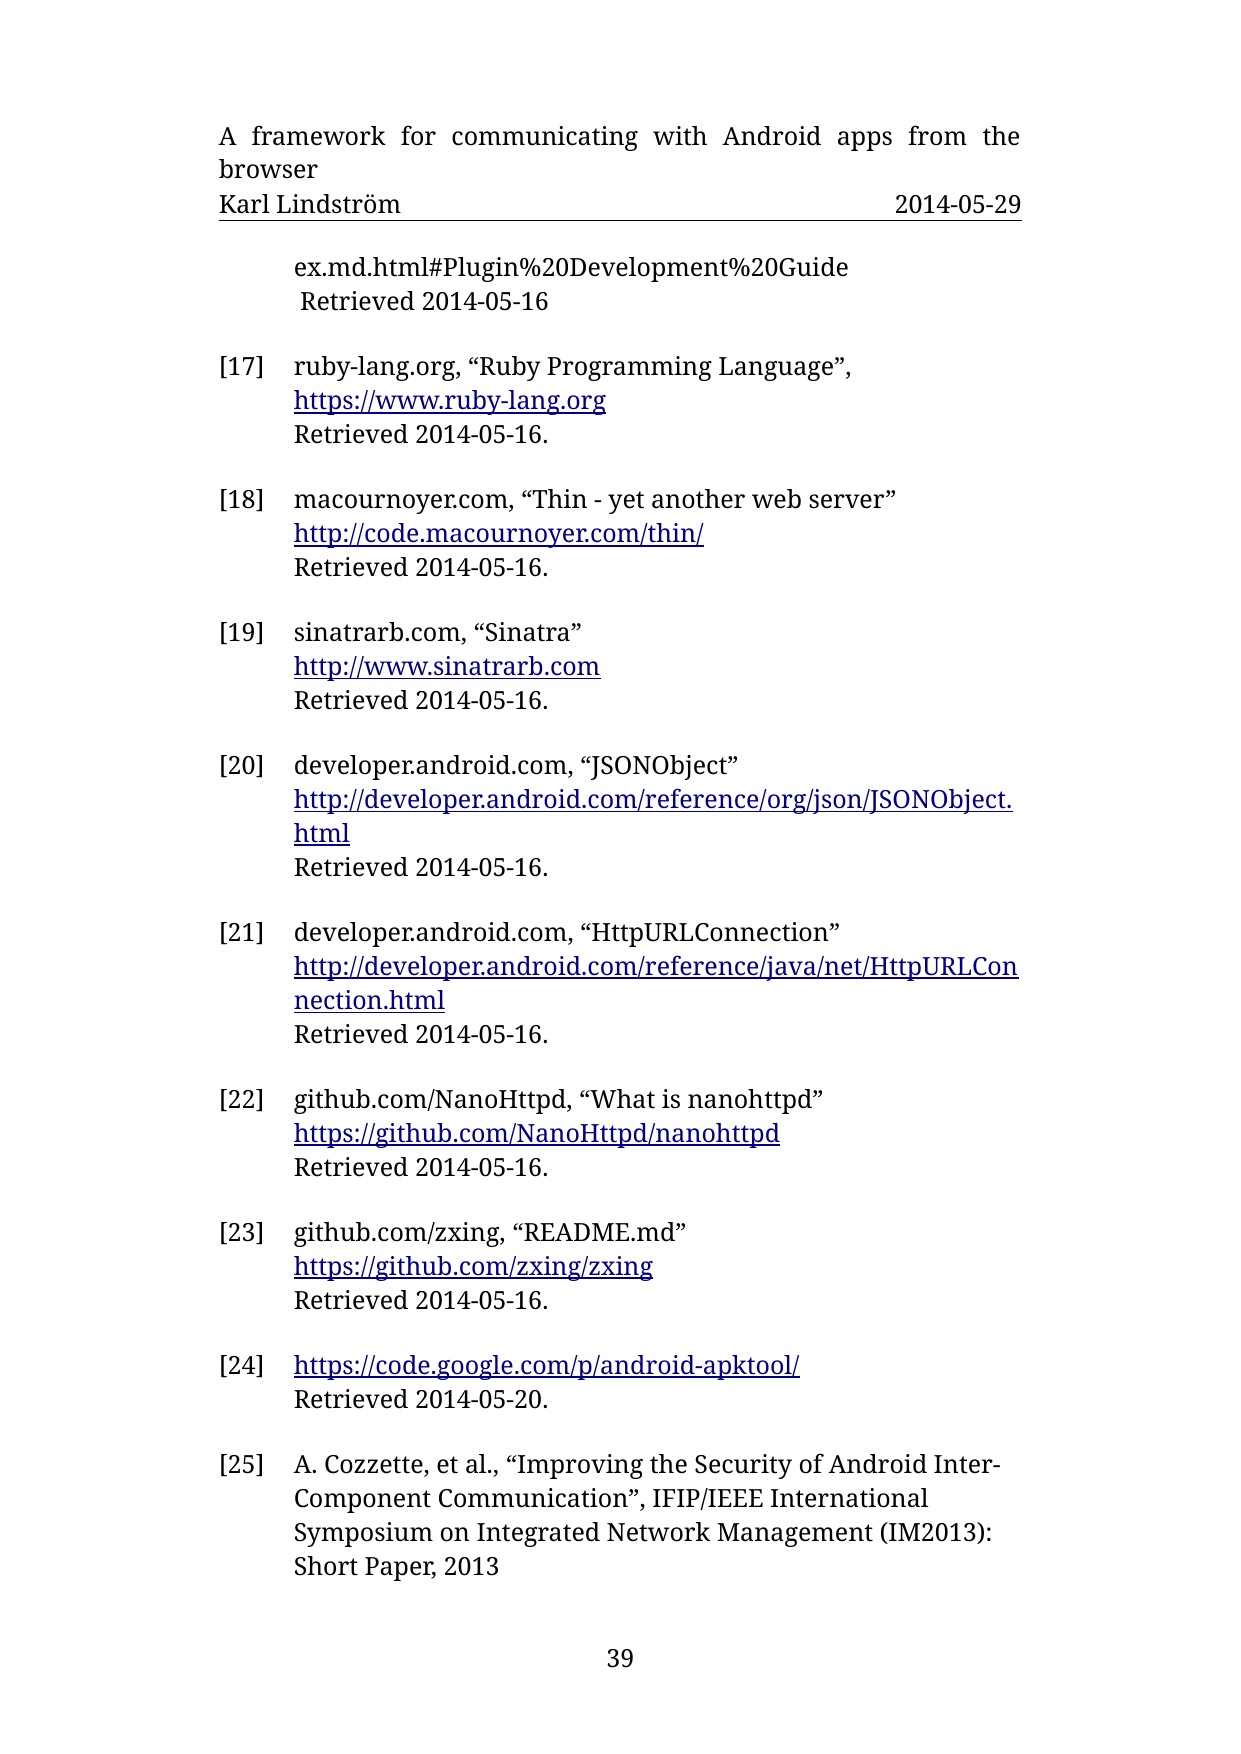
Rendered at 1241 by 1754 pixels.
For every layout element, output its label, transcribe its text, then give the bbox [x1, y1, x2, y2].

list https://code.google.com/p/android-apktool/ Retrieved 2014-05-20. [218, 1347, 1022, 1416]
list developer.android.com, “HttpURLConnection” http://developer.android.com/reference/java/net/HttpURLConnection.html Retrieved 2014-05-16. [218, 914, 1022, 1051]
list github.com/NanoHttpd, “What is nanohttpd” https://github.com/NanoHttpd/nanohttpd Retrieved 2014-05-16. [218, 1082, 1022, 1184]
list developer.android.com, “JSONObject” http://developer.android.com/reference/org/json/JSONObject.html Retrieved 2014-05-16. [218, 748, 1022, 884]
list ex.md.html#Plugin%20Development%20Guide Retrieved 2014-05-16 [218, 250, 1022, 318]
list sinatrarb.com, “Sinatra” http://www.sinatrarb.com Retrieved 2014-05-16. [218, 615, 1022, 717]
list github.com/zxing, “README.md” https://github.com/zxing/zxing Retrieved 2014-05-16. [218, 1214, 1022, 1317]
list ruby-lang.org, “Ruby Programming Language”, https://www.ruby-lang.org Retrieved 2014-05-16. [218, 349, 1022, 451]
list macournoyer.com, “Thin - yet another web server” http://code.macournoyer.com/thin/ Retrieved 2014-05-16. [218, 482, 1022, 584]
list A. Cozzette, et al., “Improving the Security of Android Inter-Component Communication”, IFIP/IEEE International Symposium on Integrated Network Management (IM2013): Short Paper, 2013 [218, 1446, 1022, 1582]
